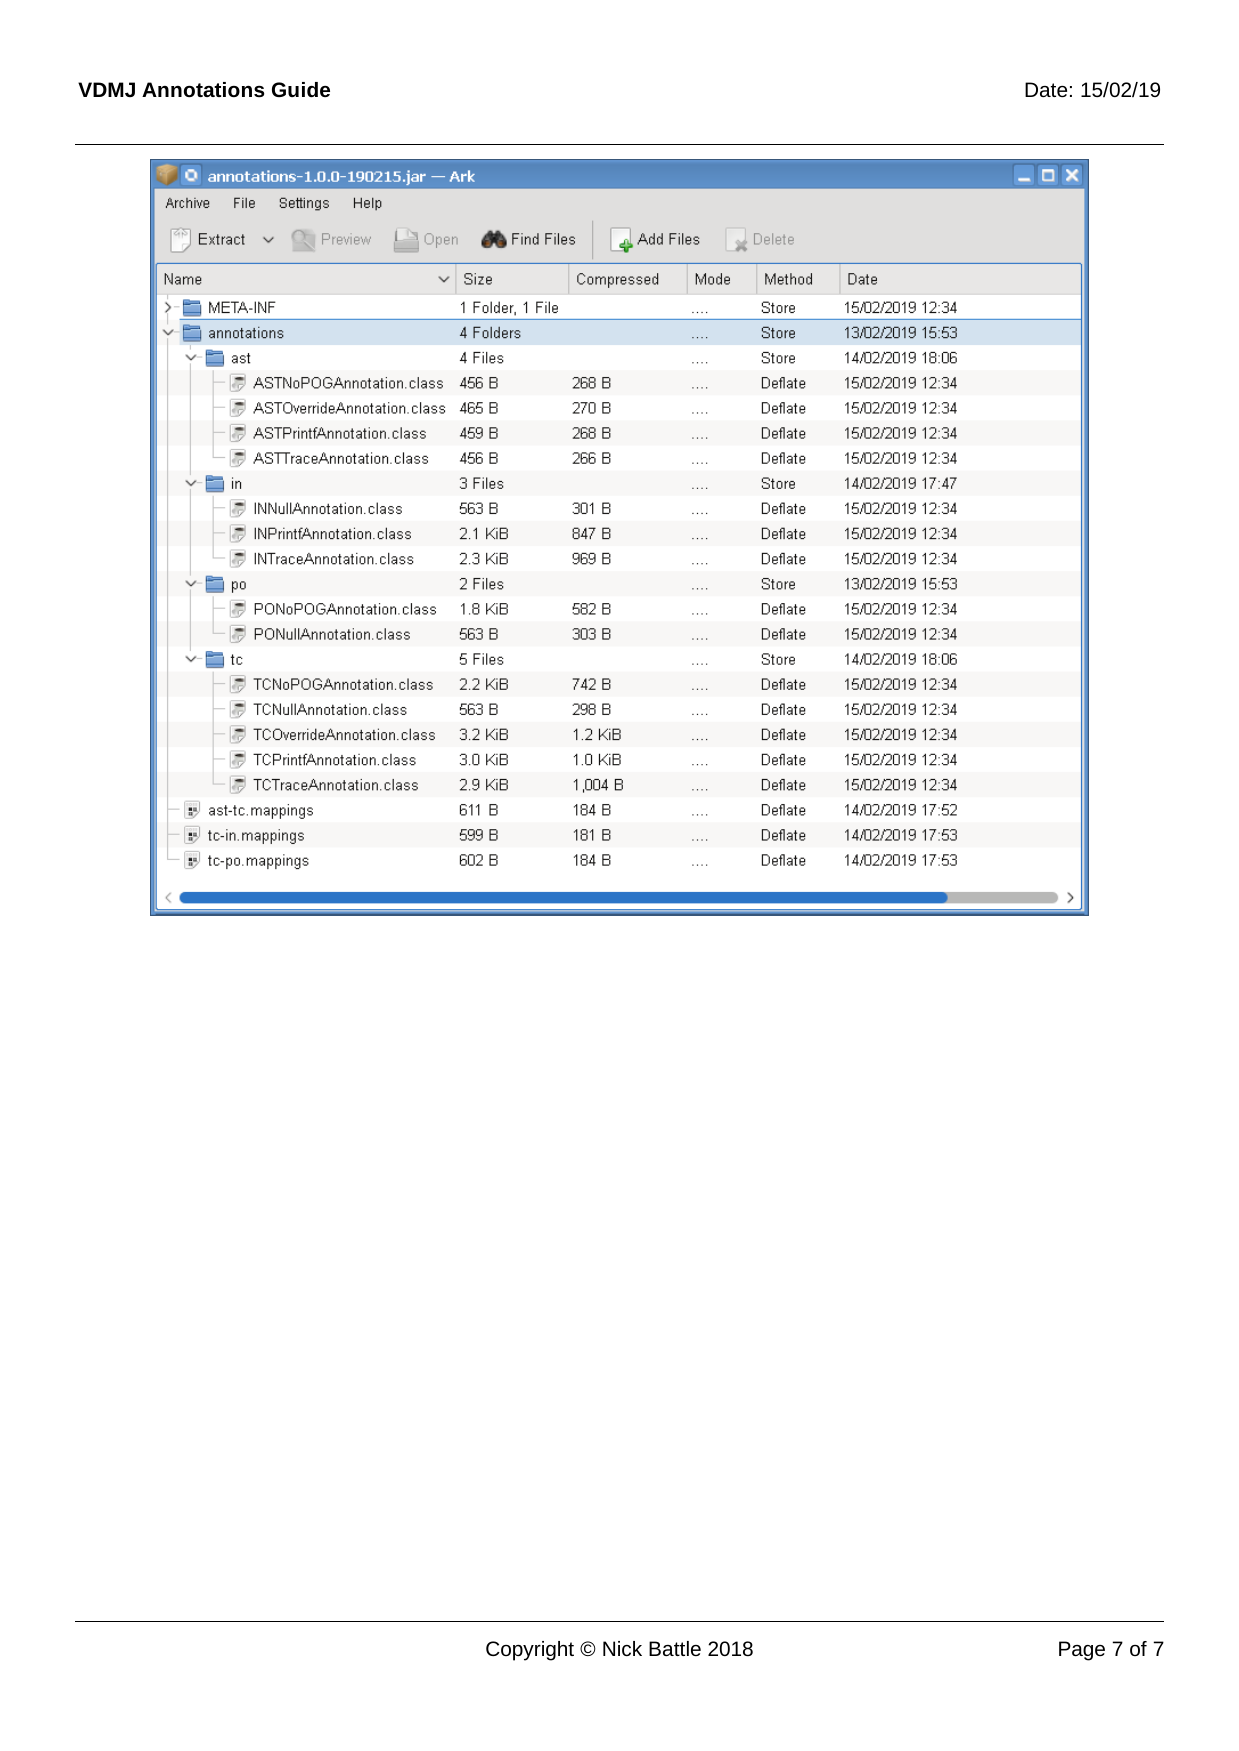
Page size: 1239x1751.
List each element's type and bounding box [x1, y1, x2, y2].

picture [150, 159, 1089, 916]
